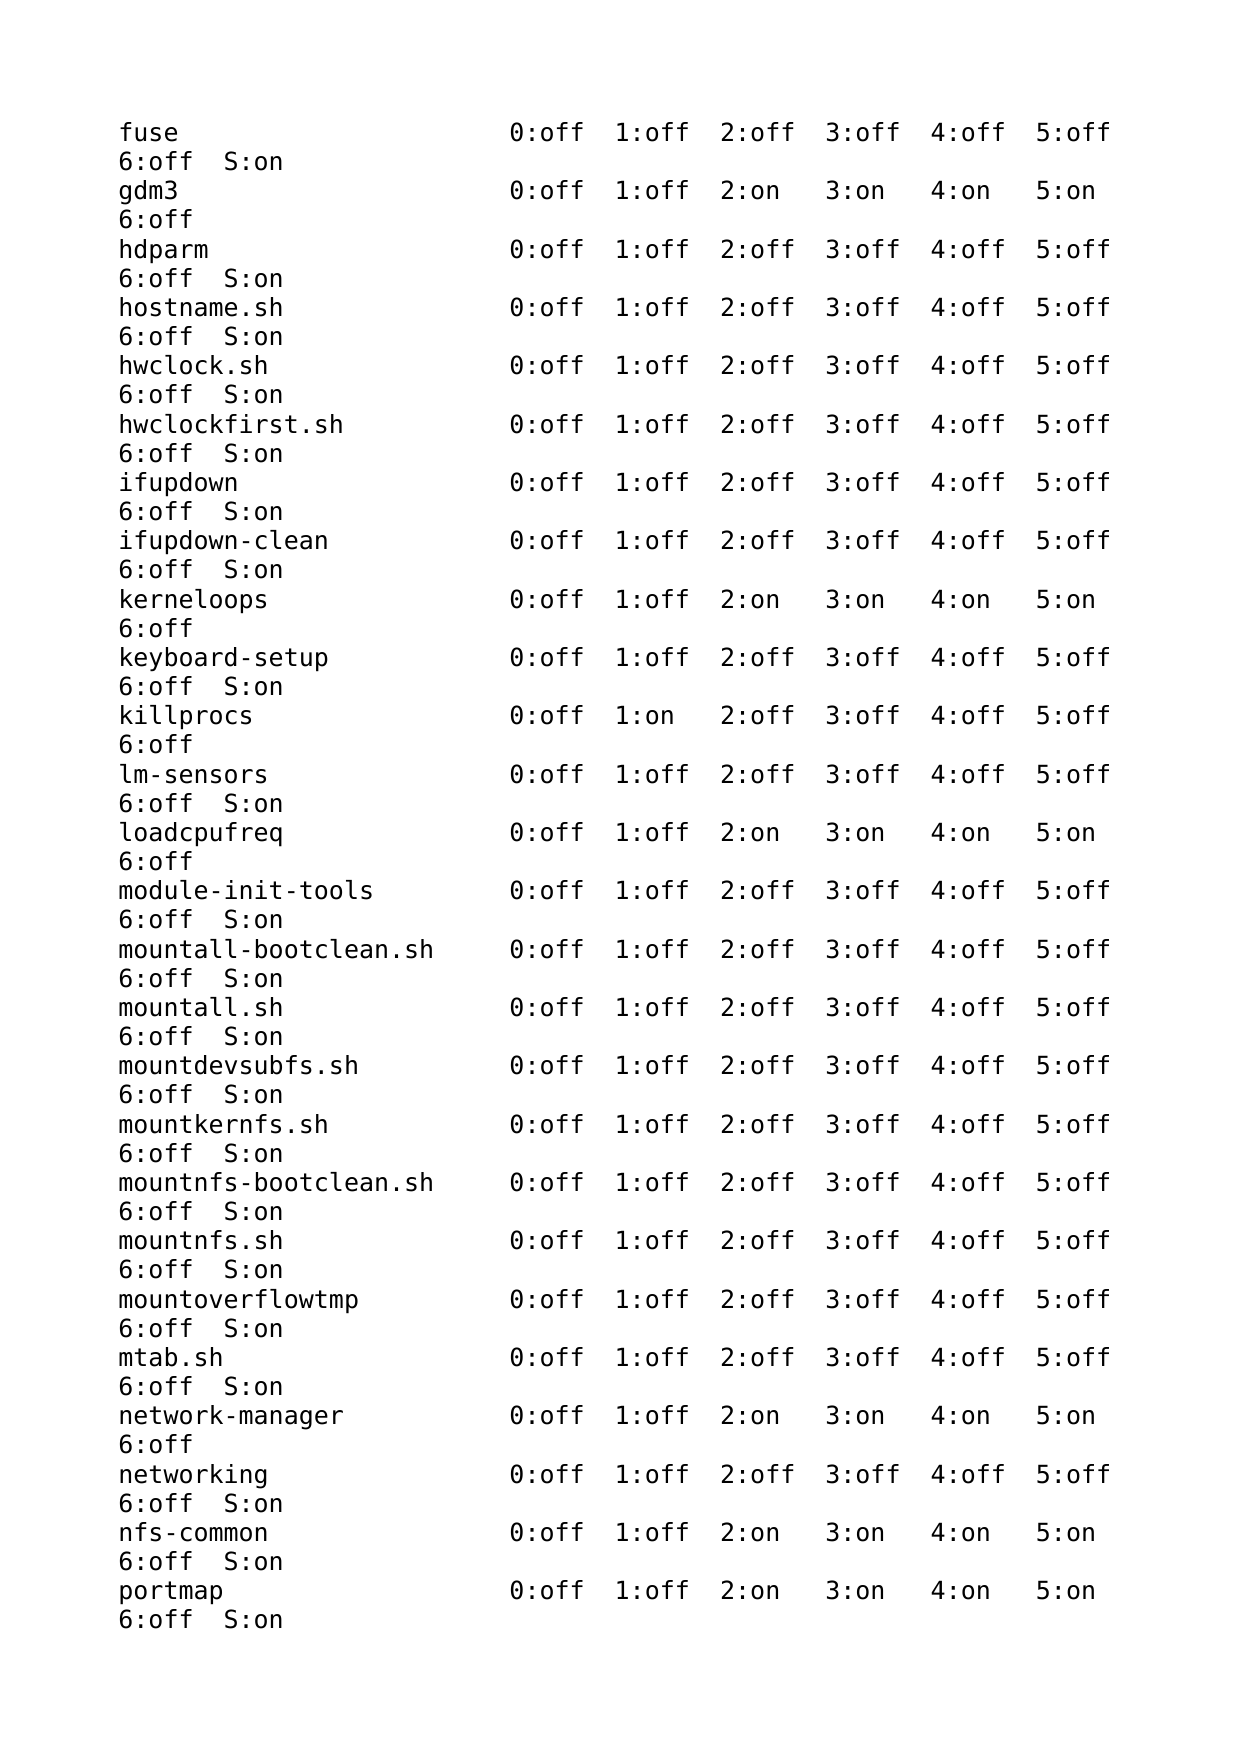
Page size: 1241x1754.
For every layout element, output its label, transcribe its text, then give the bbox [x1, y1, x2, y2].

text fuse 0:off 1:off 2:off 3:off 4:off 5:off 6:off S:on gdm3 0:off 1:off 2:on 3:on 4:on 5:on 6:off hdparm 0:off 1:off 2:off 3:off 4:off 5:off 6:off S:on hostname.sh 0:off 1:off 2:off 3:off 4:off 5:off 6:off S:on hwclock.sh 0:off 1:off 2:off 3:off 4:off 5:off 6:off S:on hwclockfirst.sh 0:off 1:off 2:off 3:off 4:off 5:off 6:off S:on ifupdown 0:off 1:off 2:off 3:off 4:off 5:off 6:off S:on ifupdown-clean 0:off 1:off 2:off 3:off 4:off 5:off 6:off S:on kerneloops 0:off 1:off 2:on 3:on 4:on 5:on 6:off keyboard-setup 0:off 1:off 2:off 3:off 4:off 5:off 6:off S:on killprocs 0:off 1:on 2:off 3:off 4:off 5:off 6:off lm-sensors 0:off 1:off 2:off 3:off 4:off 5:off 6:off S:on loadcpufreq 0:off 1:off 2:on 3:on 4:on 5:on 6:off module-init-tools 0:off 1:off 2:off 3:off 4:off 5:off 6:off S:on mountall-bootclean.sh 0:off 1:off 2:off 3:off 4:off 5:off 6:off S:on mountall.sh 0:off 1:off 2:off 3:off 4:off 5:off 6:off S:on mountdevsubfs.sh 0:off 1:off 2:off 3:off 4:off 5:off 6:off S:on mountkernfs.sh 0:off 1:off 2:off 3:off 4:off 5:off 6:off S:on mountnfs-bootclean.sh 0:off 1:off 2:off 3:off 4:off 5:off 6:off S:on mountnfs.sh 0:off 1:off 2:off 3:off 4:off 5:off 6:off S:on mountoverflowtmp 0:off 1:off 2:off 3:off 4:off 5:off 6:off S:on mtab.sh 0:off 1:off 2:off 3:off 4:off 5:off 6:off S:on network-manager 0:off 1:off 2:on 3:on 4:on 5:on 6:off networking 0:off 1:off 2:off 3:off 4:off 5:off 6:off S:on nfs-common 0:off 1:off 2:on 3:on 4:on 5:on 6:off S:on portmap 0:off 1:off 2:on 3:on 4:on 5:on 6:off S:on [118, 118, 1122, 1635]
